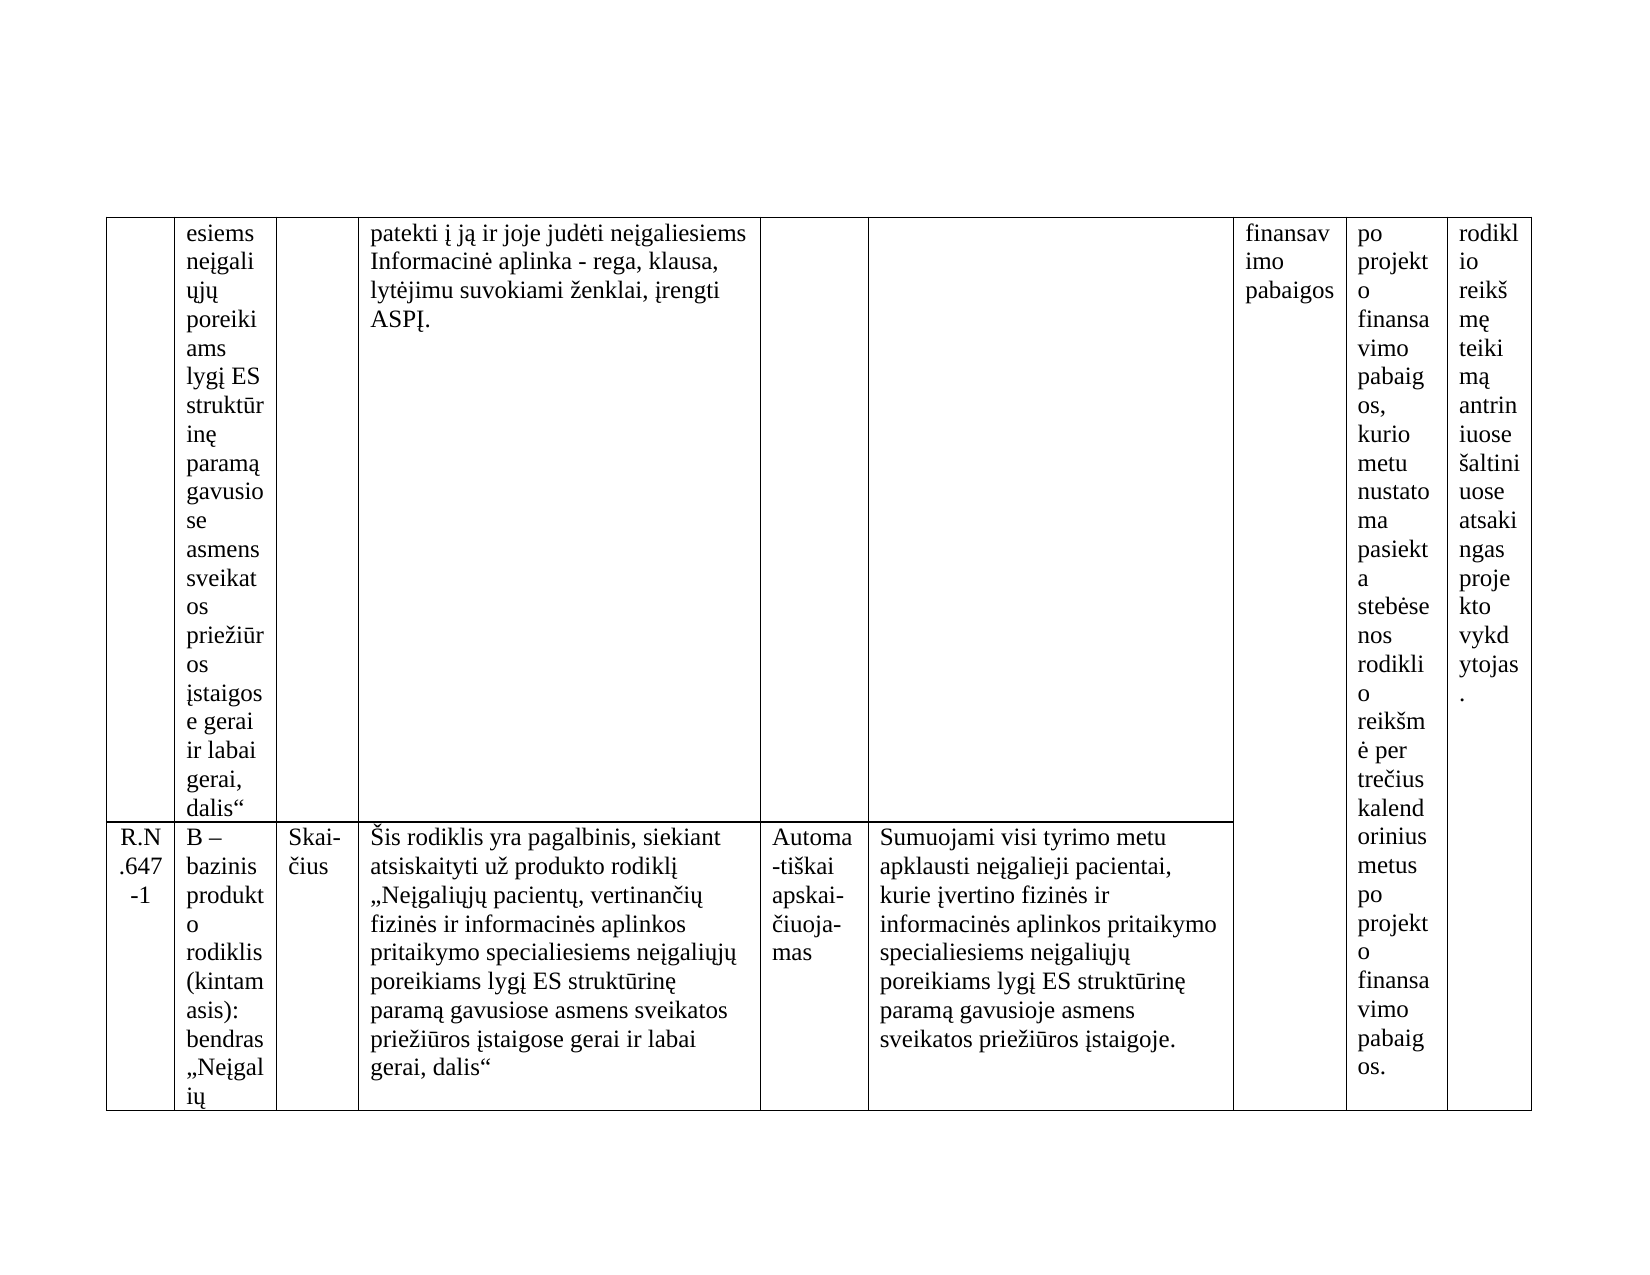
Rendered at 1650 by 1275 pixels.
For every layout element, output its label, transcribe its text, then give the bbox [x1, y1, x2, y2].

table_cell Automa-tiškai apskai-čiuoja-mas [761, 823, 868, 1110]
table_cell Skai-čius [277, 823, 358, 1110]
table_cell Šis rodiklis yra pagalbinis, siekiant atsiskaityti už produkto rodiklį „Neįgaliųjų pacientų, vertinančių fizinės ir informacinės aplinkos pritaikymo specialiesiems neįgaliųjų poreikiams lygį ES struktūrinę paramą gavusiose asmens sveikatos priežiūros įstaigose gerai ir labai gerai, dalis“ [359, 823, 760, 1110]
table_cell esiems neįgaliųjų poreikiams lygį ES struktūrinę paramą gavusiose asmens sveikatos priežiūros įstaigose gerai ir labai gerai, dalis“ [175, 218, 276, 821]
table_cell R.N.647-1 [107, 823, 174, 1110]
table_cell [869, 218, 1233, 821]
table_cell patekti į ją ir joje judėti neįgaliesiems Informacinė aplinka - rega, klausa, lytėjimu suvokiami ženklai, įrengti ASPĮ. [359, 218, 760, 821]
table_cell po projekto finansavimo pabaigos, kurio metu nustatoma pasiekta stebėsenos rodiklio reikšmė per trečius kalendorinius metus po projekto finansavimo pabaigos. [1347, 218, 1447, 1110]
table_cell finansavimo pabaigos [1234, 218, 1346, 1110]
table_cell [277, 218, 358, 821]
table_cell Sumuojami visi tyrimo metu apklausti neįgalieji pacientai, kurie įvertino fizinės ir informacinės aplinkos pritaikymo specialiesiems neįgaliųjų poreikiams lygį ES struktūrinę paramą gavusioje asmens sveikatos priežiūros įstaigoje. [869, 823, 1233, 1110]
table_cell B – bazinis produkto rodiklis (kintamasis): bendras „Neįgalių [175, 823, 276, 1110]
table_cell [761, 218, 868, 821]
table_cell [107, 218, 174, 821]
table_cell rodiklio reikšmę teikimą antriniuose šaltiniuose atsakingas projekto vykdytojas. [1448, 218, 1531, 1110]
